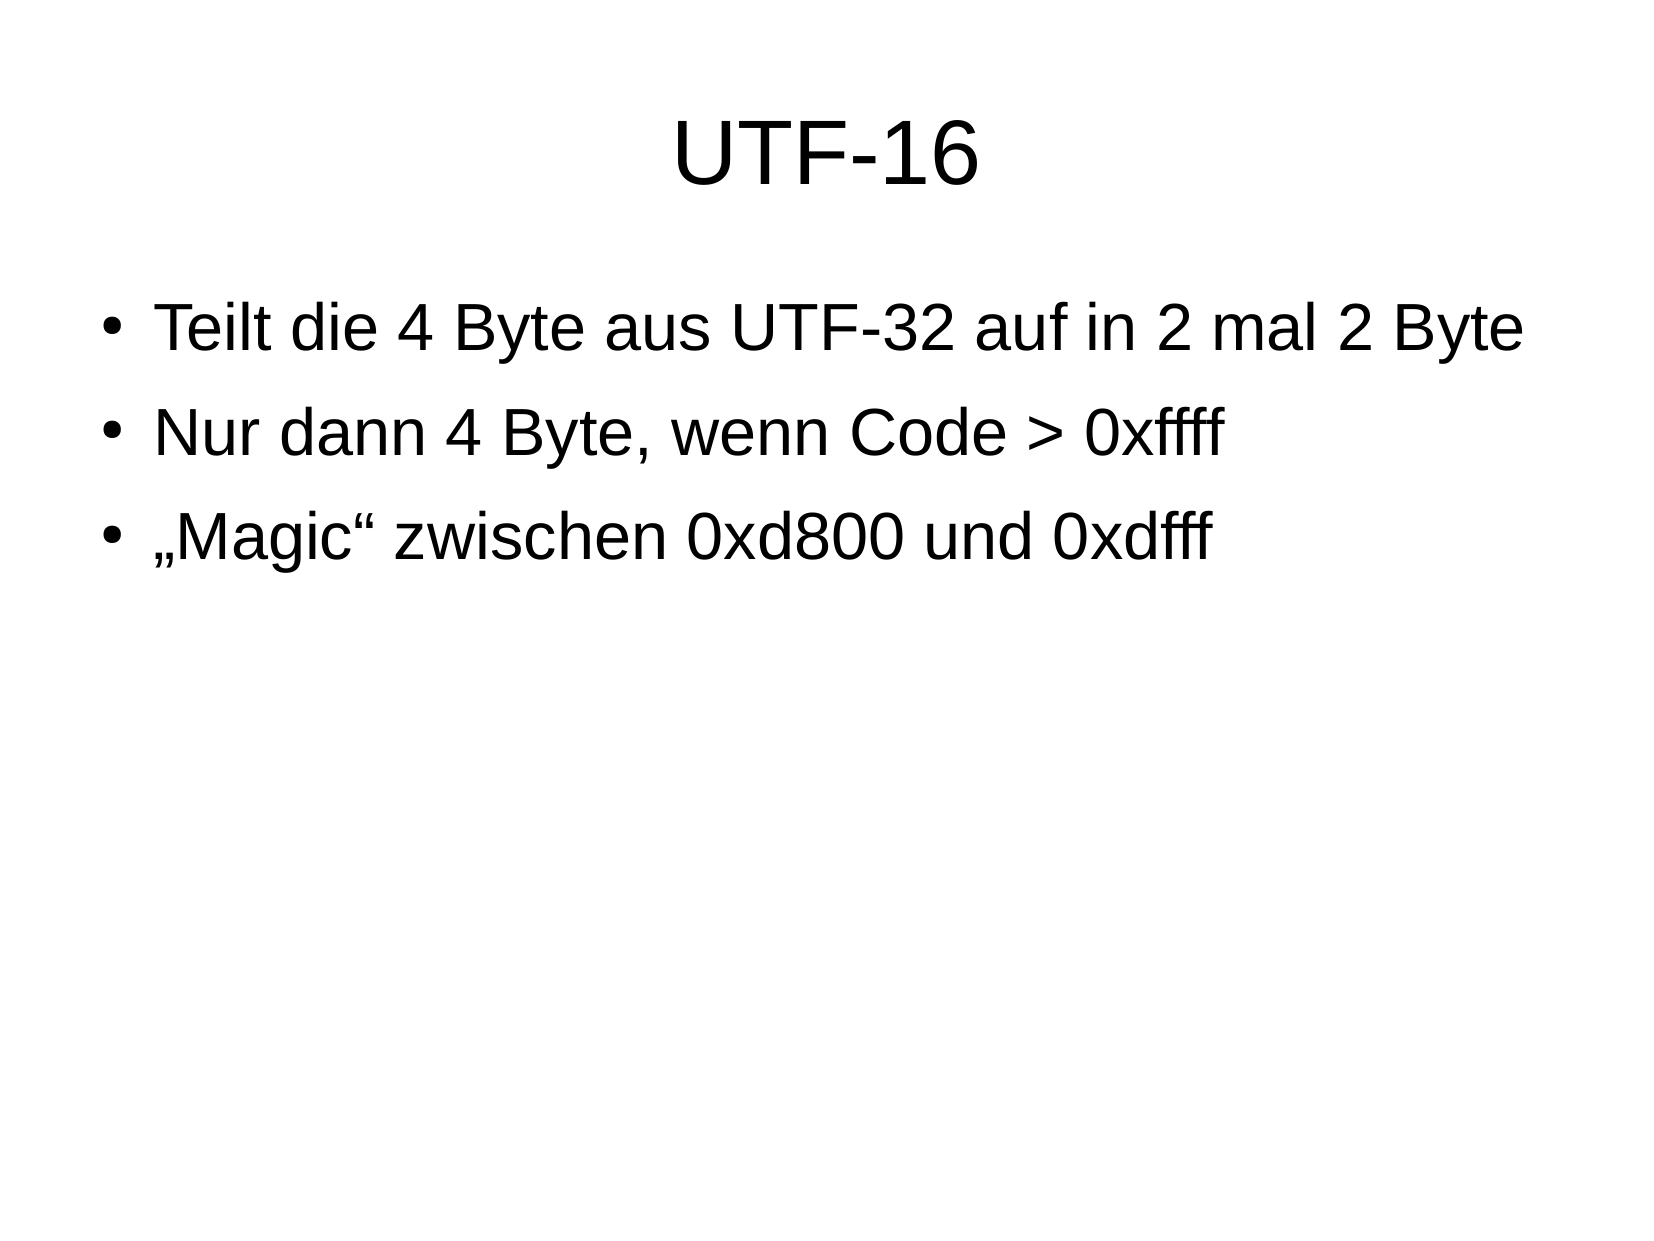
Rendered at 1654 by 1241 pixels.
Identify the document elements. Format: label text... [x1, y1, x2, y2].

title UTF-16 [82, 49, 1571, 257]
list Teilt die 4 Byte aus UTF-32 auf in 2 mal 2 Byte Nur dann 4 Byte, wenn Code > 0xffff „Magic“ zwischen 0xd800 und 0xdfff [82, 290, 1571, 1010]
